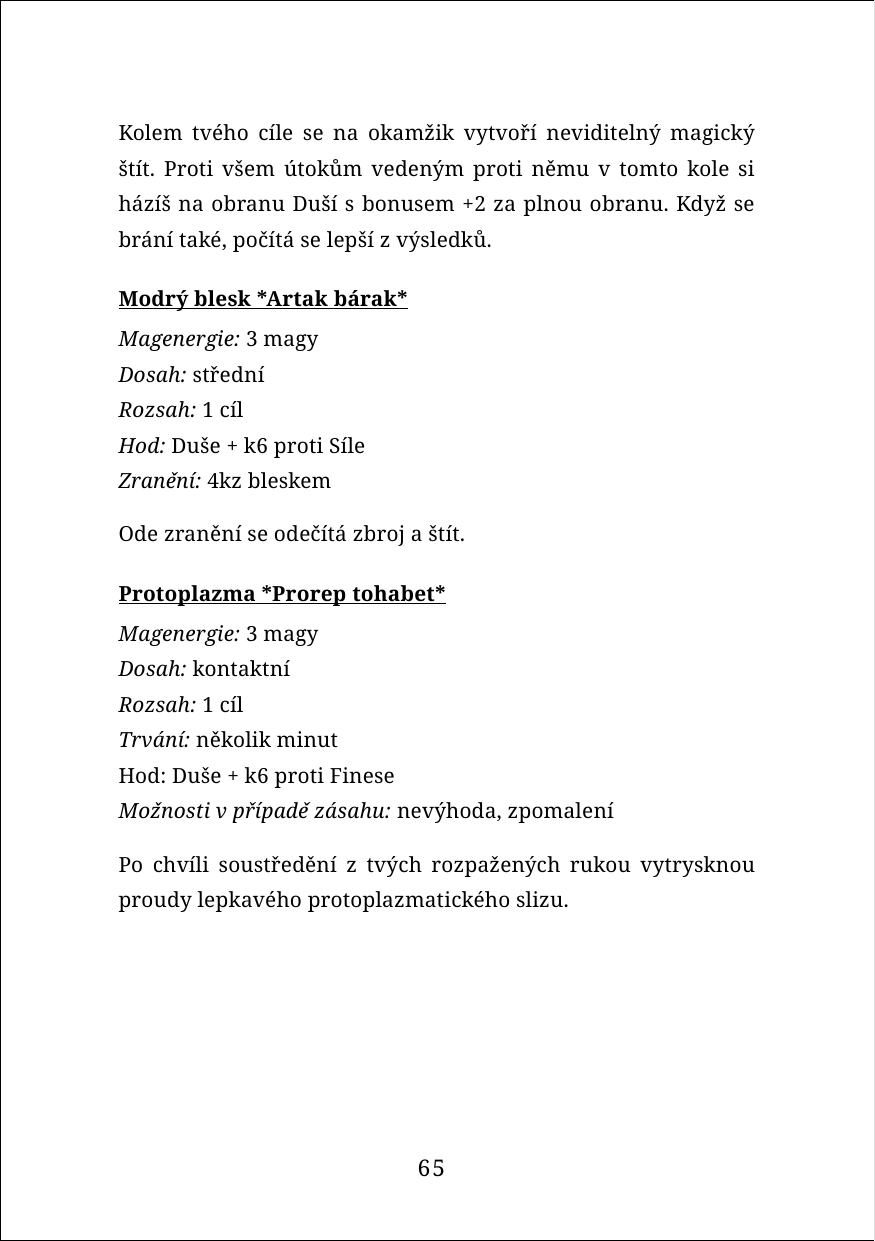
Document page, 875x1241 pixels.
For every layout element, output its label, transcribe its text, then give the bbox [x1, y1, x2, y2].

subtitle Protoplazma *Prorep tohabet* [118, 579, 756, 607]
text Po chvíli soustředění z tvých rozpažených rukou vytrysknou proudy lepkavého protoplazmatického slizu. [118, 850, 756, 914]
text Magenergie: 3 magy Dosah: střední Rozsah: 1 cíl Hod: Duše + k6 proti Síle Zranění: 4kz bleskem [118, 324, 756, 495]
text Ode zranění se odečítá zbroj a štít. [118, 519, 756, 548]
subtitle Modrý blesk *Artak bárak* [118, 284, 756, 312]
text Kolem tvého cíle se na okamžik vytvoří neviditelný magický štít. Proti všem útokům vedeným proti němu v tomto kole si házíš na obranu Duší s bonusem +2 za plnou obranu. Když se brání také, počítá se lepší z výsledků. [118, 118, 756, 253]
text Magenergie: 3 magy Dosah: kontaktní Rozsah: 1 cíl Trvání: několik minut Hod: Duše + k6 proti Finese Možnosti v případě zásahu: nevýhoda, zpomalení [118, 619, 756, 825]
